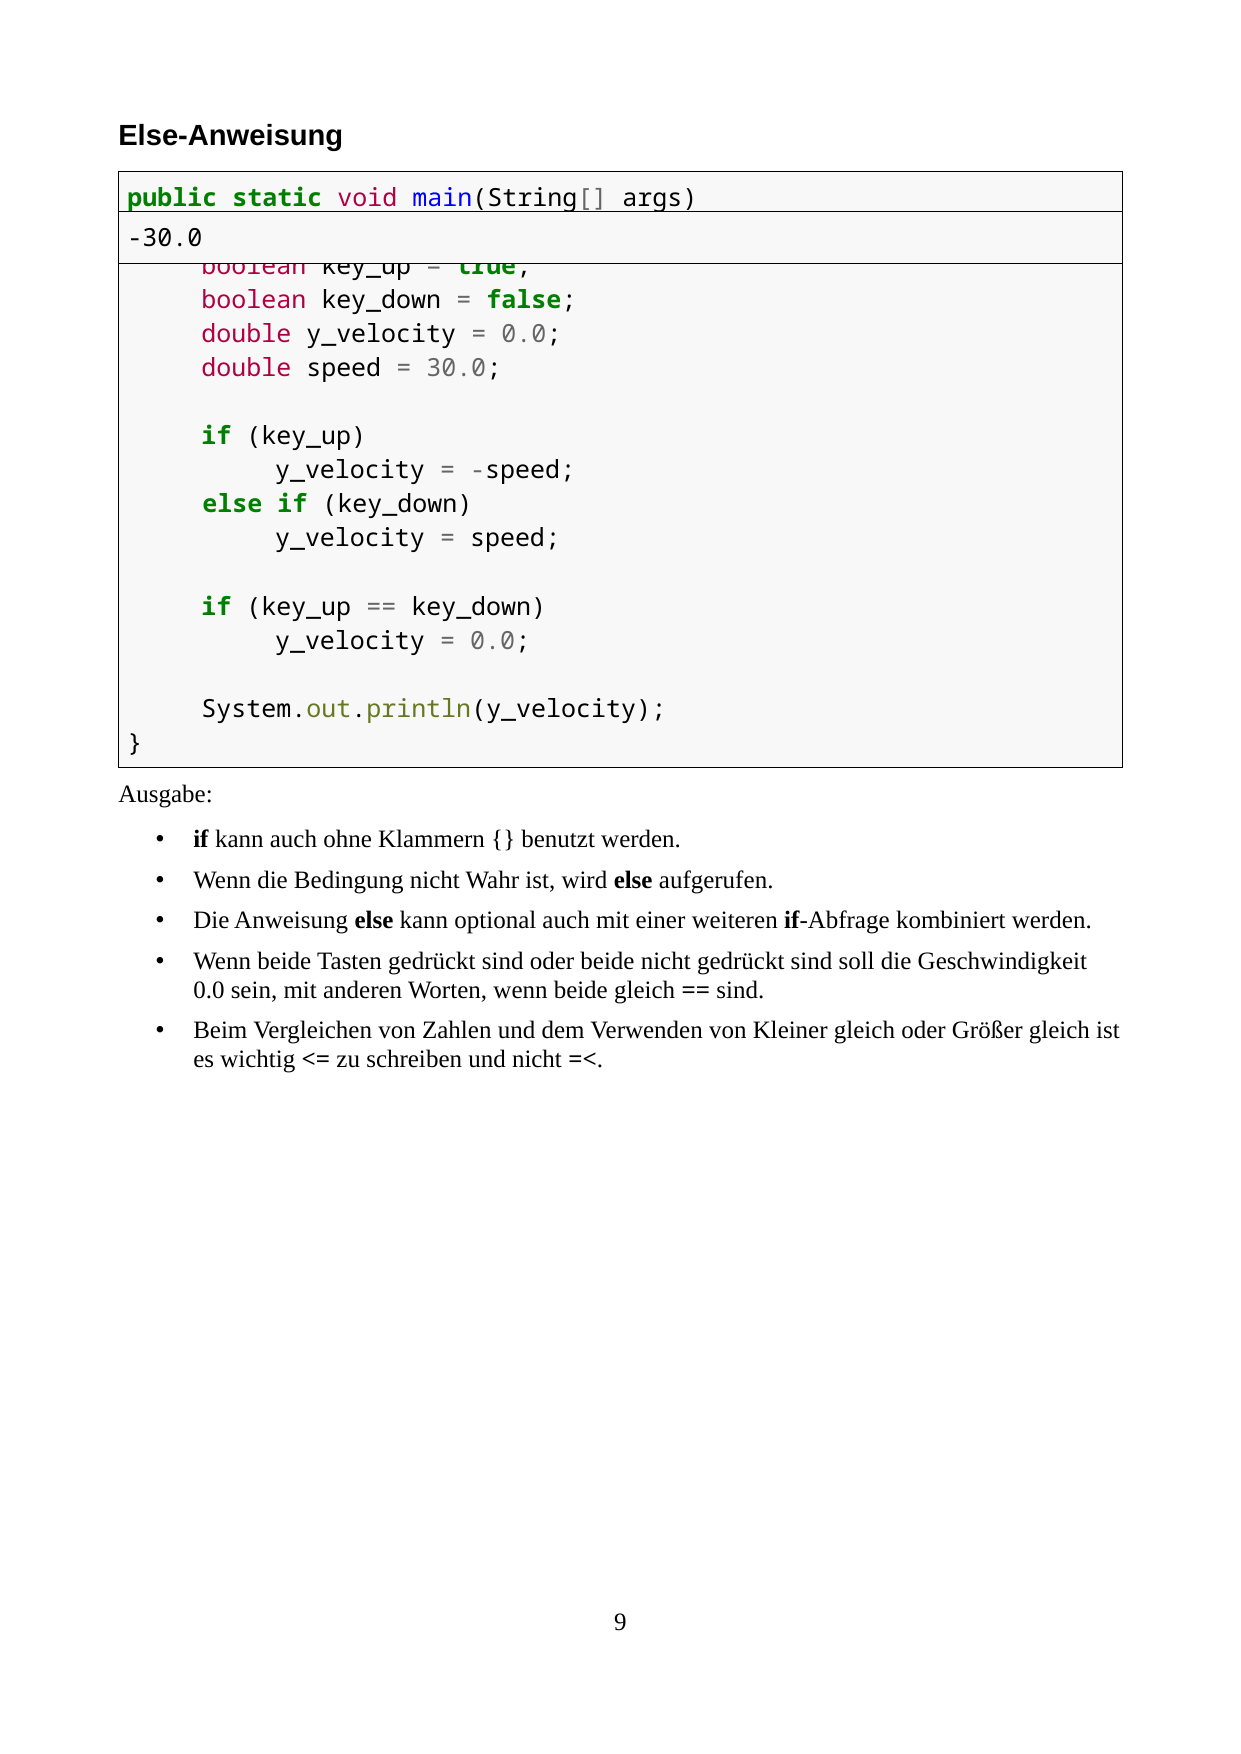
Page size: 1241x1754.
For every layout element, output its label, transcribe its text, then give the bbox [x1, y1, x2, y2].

list Wenn die Bedingung nicht Wahr ist, wird else aufgerufen. [156, 865, 1122, 894]
subtitle Else-Anweisung [94, 118, 1122, 152]
list Beim Vergleichen von Zahlen und dem Verwenden von Kleiner gleich oder Größer gleich ist es wichtig <= zu schreiben und nicht =<. [156, 1016, 1122, 1073]
text y_velocity = speed; [127, 520, 1113, 554]
text Ausgabe: [118, 768, 1122, 808]
list Die Anweisung else kann optional auch mit einer weiteren if-Abfrage kombiniert werden. [156, 906, 1122, 934]
text double y_velocity = 0.0; [127, 316, 1113, 350]
text y_velocity = -speed; [127, 452, 1113, 486]
text if (key_up) [127, 418, 1113, 452]
text } [127, 724, 1113, 758]
text public static void main(String[] args) [127, 179, 1113, 211]
text double speed = 30.0; [127, 350, 1113, 384]
text -30.0 [127, 220, 1113, 254]
list Wenn beide Tasten gedrückt sind oder beide nicht gedrückt sind soll die Geschwindigkeit 0.0 sein, mit anderen Worten, wenn beide gleich == sind. [156, 946, 1122, 1004]
text if (key_up == key_down) [127, 588, 1113, 622]
text System.out.println(y_velocity); [127, 690, 1113, 724]
text boolean key_up = true; boolean key_down = false; [127, 264, 1113, 316]
text y_velocity = 0.0; [127, 622, 1113, 656]
text else if (key_down) [127, 486, 1113, 520]
list if kann auch ohne Klammern {} benutzt werden. [156, 824, 1122, 853]
